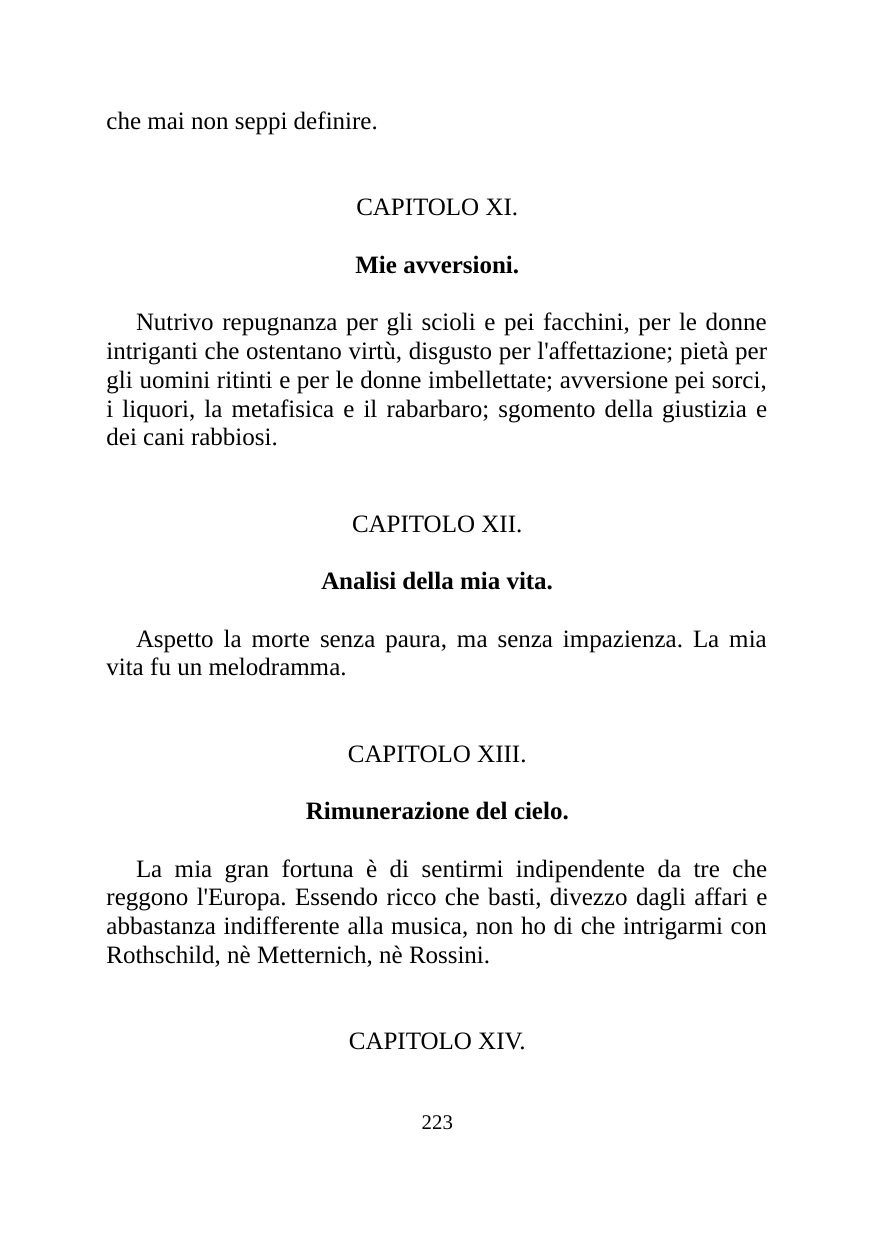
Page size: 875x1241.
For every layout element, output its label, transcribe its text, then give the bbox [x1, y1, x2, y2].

text La mia gran fortuna è di sentirmi indipendente da tre che reggono l'Europa. Essendo ricco che basti, divezzo dagli affari e abbastanza indifferente alla musica, non ho di che intrigarmi con Rothschild, nè Metternich, nè Rossini. [106, 854, 768, 969]
text CAPITOLO XI. [106, 192, 768, 221]
text Rimunerazione del cielo. [106, 796, 768, 825]
text Nutrivo repugnanza per gli scioli e pei facchini, per le donne intriganti che ostentano virtù, disgusto per l'affettazione; pietà per gli uomini ritinti e per le donne imbellettate; avversione pei sorci, i liquori, la metafisica e il rabarbaro; sgomento della giustizia e dei cani rabbiosi. [106, 307, 768, 451]
text Analisi della mia vita. [106, 566, 768, 595]
text che mai non seppi definire. [106, 106, 768, 135]
text Aspetto la morte senza paura, ma senza impazienza. La mia vita fu un melodramma. [106, 624, 768, 681]
text Mie avversioni. [106, 250, 768, 279]
text CAPITOLO XIII. [106, 739, 768, 767]
text CAPITOLO XII. [106, 509, 768, 537]
text CAPITOLO XIV. [106, 1026, 768, 1055]
